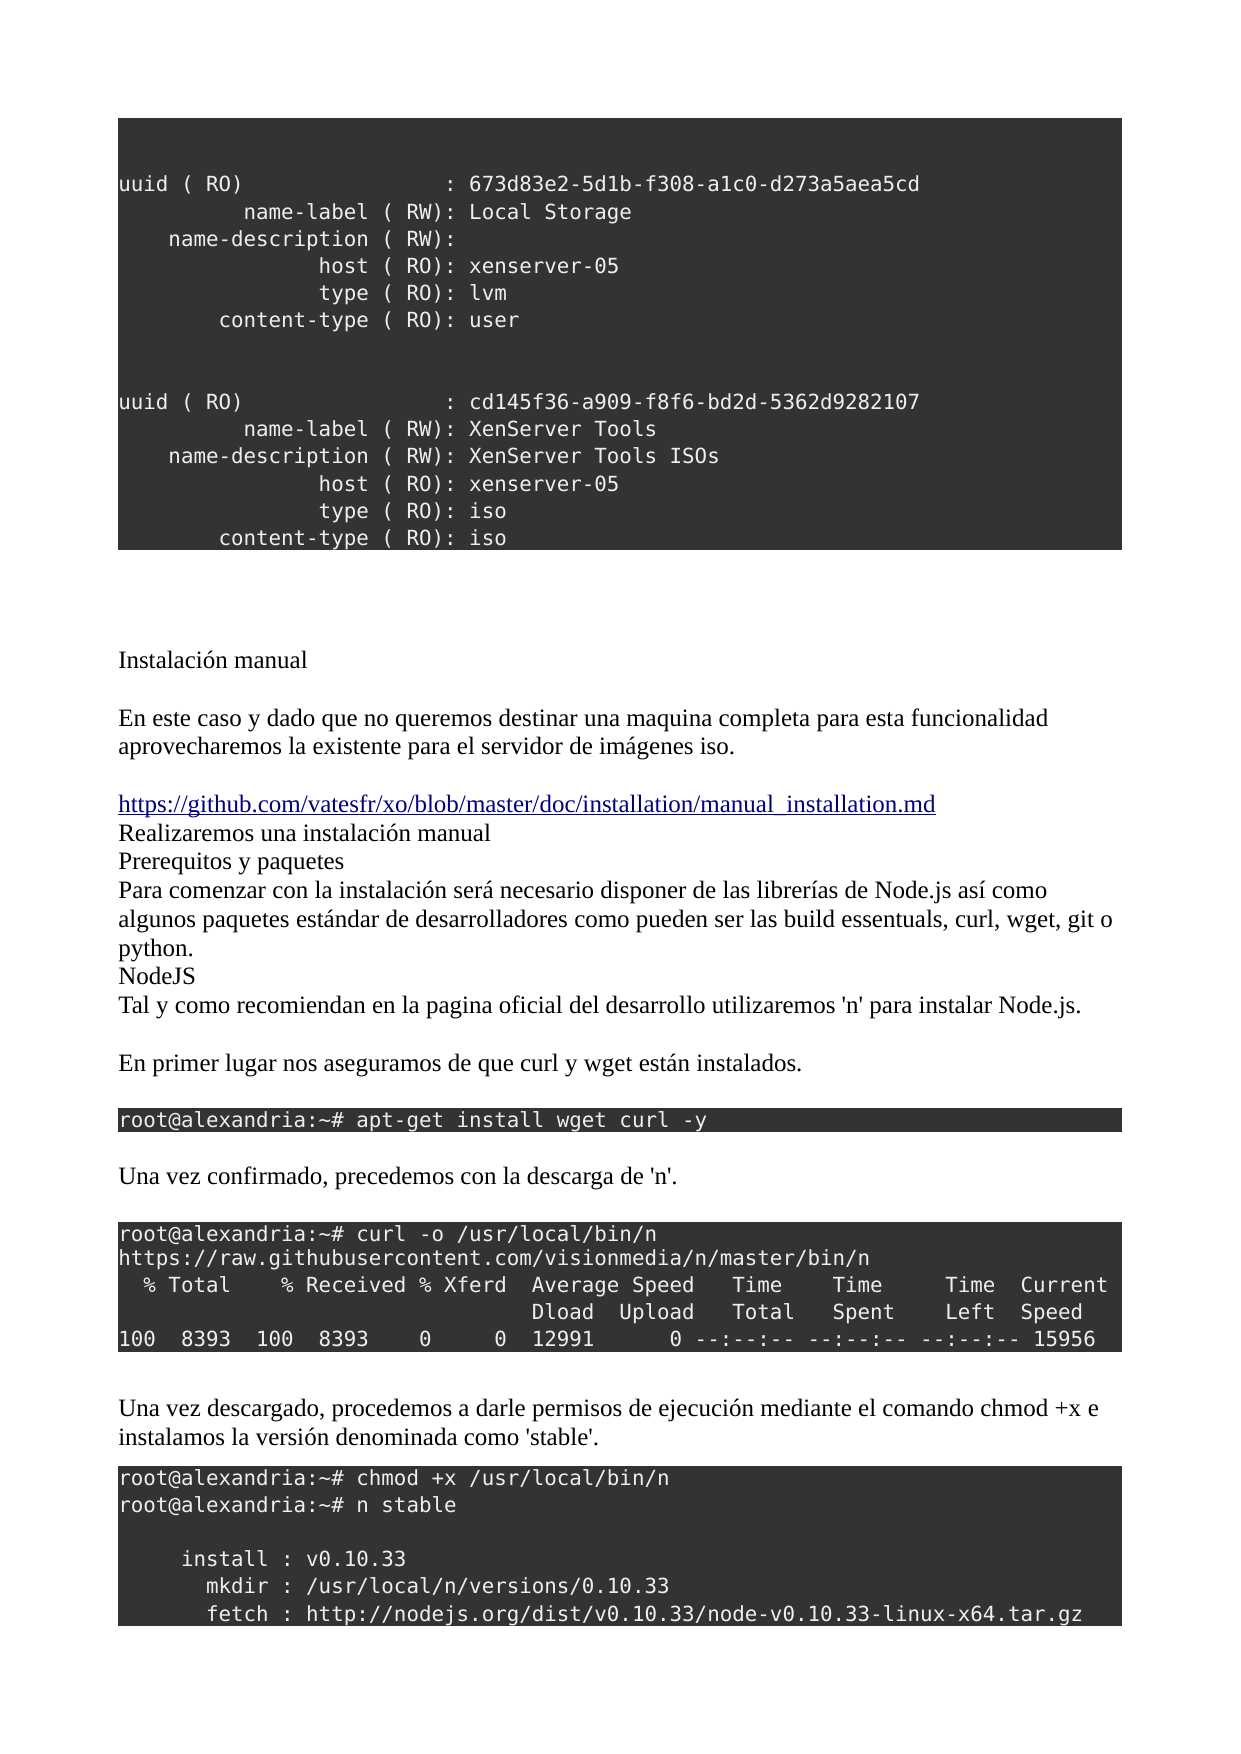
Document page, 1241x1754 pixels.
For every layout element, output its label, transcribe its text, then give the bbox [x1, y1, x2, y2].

text En primer lugar nos aseguramos de que curl y wget están instalados. [118, 1048, 1122, 1076]
text name-description ( RW): XenServer Tools ISOs [118, 444, 1122, 469]
text install : v0.10.33 [118, 1547, 1122, 1572]
text Una vez confirmado, precedemos con la descarga de 'n'. [118, 1161, 1122, 1190]
text mkdir : /usr/local/n/versions/0.10.33 [118, 1574, 1122, 1599]
text Dload Upload Total Spent Left Speed [118, 1300, 1122, 1324]
text fetch : http://nodejs.org/dist/v0.10.33/node-v0.10.33-linux-x64.tar.gz [118, 1602, 1122, 1626]
text name-description ( RW): [118, 227, 1122, 251]
text Para comenzar con la instalación será necesario disponer de las librerías de Node.js así como algunos paquetes estándar de desarrolladores como pueden ser las build essentuals, curl, wget, git o python. [118, 875, 1122, 961]
text 100 8393 100 8393 0 0 12991 0 --:--:-- --:--:-- --:--:-- 15956 [118, 1327, 1122, 1352]
text type ( RO): iso [118, 499, 1122, 523]
text Tal y como recomiendan en la pagina oficial del desarrollo utilizaremos 'n' para instalar Node.js. [118, 990, 1122, 1019]
text En este caso y dado que no queremos destinar una maquina completa para esta funcionalidad aprovecharemos la existente para el servidor de imágenes iso. [118, 703, 1122, 760]
text NodeJS [118, 961, 1122, 990]
text name-label ( RW): Local Storage [118, 200, 1122, 224]
text root@alexandria:~# apt-get install wget curl -y [118, 1108, 1122, 1132]
text root@alexandria:~# n stable [118, 1493, 1122, 1517]
text root@alexandria:~# curl -o /usr/local/bin/n https://raw.githubusercontent.com/visionmedia/n/master/bin/n [118, 1222, 1122, 1270]
text name-label ( RW): XenServer Tools [118, 417, 1122, 441]
text content-type ( RO): user [118, 308, 1122, 333]
text Una vez descargado, procedemos a darle permisos de ejecución mediante el comando chmod +x e instalamos la versión denominada como 'stable'. [118, 1393, 1122, 1450]
text uuid ( RO) : cd145f36-a909-f8f6-bd2d-5362d9282107 [118, 390, 1122, 414]
text Prerequitos y paquetes [118, 846, 1122, 875]
text host ( RO): xenserver-05 [118, 254, 1122, 278]
text Instalación manual [118, 645, 1122, 674]
text https://github.com/vatesfr/xo/blob/master/doc/installation/manual_installation.md [118, 789, 1122, 818]
text % Total % Received % Xferd Average Speed Time Time Time Current [118, 1273, 1122, 1297]
text Realizaremos una instalación manual [118, 818, 1122, 846]
text content-type ( RO): iso [118, 526, 1122, 550]
text type ( RO): lvm [118, 281, 1122, 306]
text root@alexandria:~# chmod +x /usr/local/bin/n [118, 1466, 1122, 1490]
text host ( RO): xenserver-05 [118, 472, 1122, 496]
text uuid ( RO) : 673d83e2-5d1b-f308-a1c0-d273a5aea5cd [118, 172, 1122, 197]
